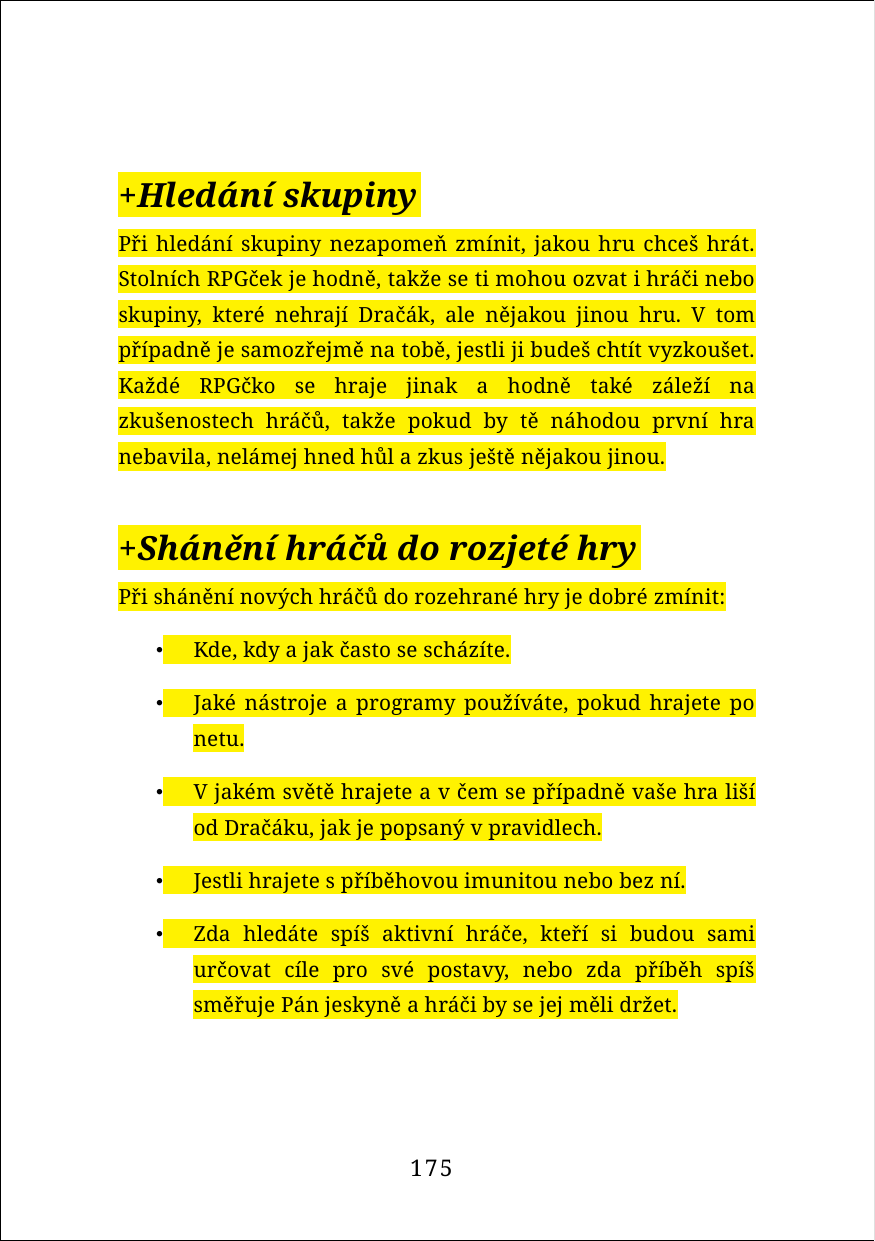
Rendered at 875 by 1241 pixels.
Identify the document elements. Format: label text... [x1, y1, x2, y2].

list Jestli hrajete s příběhovou imunitou nebo bez ní. [156, 866, 756, 894]
list Zda hledáte spíš aktivní hráče, kteří si budou sami určovat cíle pro své postavy, nebo zda příběh spíš směřuje Pán jeskyně a hráči by se jej měli držet. [156, 919, 756, 1019]
list V jakém světě hrajete a v čem se případně vaše hra liší od Dračáku, jak je popsaný v pravidlech. [156, 777, 756, 841]
subtitle +Hledání skupiny [118, 172, 756, 217]
text Při shánění nových hráčů do rozehrané hry je dobré zmínit: [118, 582, 756, 611]
list Jaké nástroje a programy používáte, pokud hrajete po netu. [156, 688, 756, 752]
subtitle +Shánění hráčů do rozjeté hry [118, 525, 756, 570]
text Při hledání skupiny nezapomeň zmínit, jakou hru chceš hrát. Stolních RPGček je hodně, takže se ti mohou ozvat i hráči nebo skupiny, které nehrají Dračák, ale nějakou jinou hru. V tom případně je samozřejmě na tobě, jestli ji budeš chtít vyzkoušet. Každé RPGčko se hraje jinak a hodně také záleží na zkušenostech hráčů, takže pokud by tě náhodou první hra nebavila, nelámej hned hůl a zkus ještě nějakou jinou. [118, 229, 756, 471]
list Kde, kdy a jak často se scházíte. [156, 635, 756, 664]
